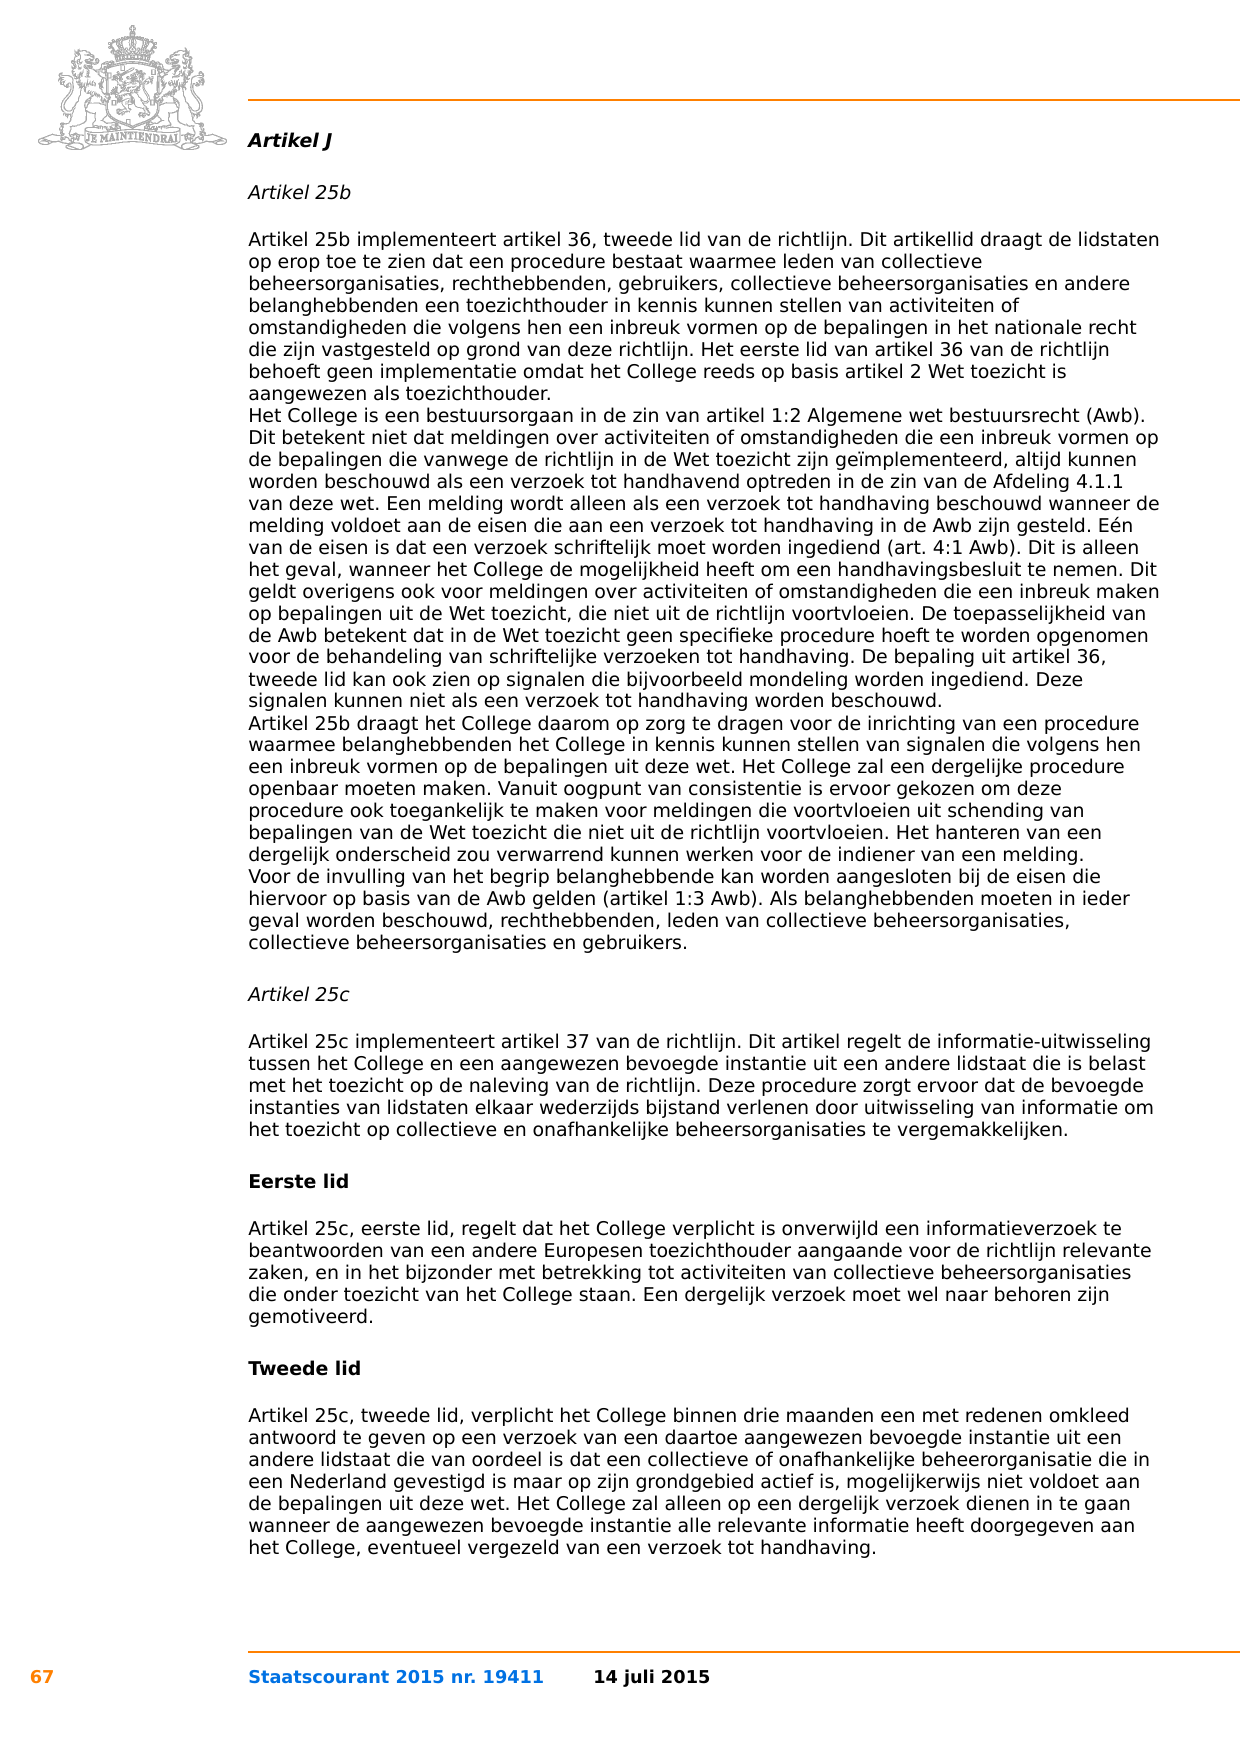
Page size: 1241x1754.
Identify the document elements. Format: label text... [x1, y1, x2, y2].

text Artikel 25c implementeert artikel 37 van de richtlijn. Dit artikel regelt de informatie-uitwisseling tussen het College en een aangewezen bevoegde instantie uit een andere lidstaat die is belast met het toezicht op de naleving van de richtlijn. Deze procedure zorgt ervoor dat de bevoegde instanties van lidstaten elkaar wederzijds bijstand verlenen door uitwisseling van informatie om het toezicht op collectieve en onafhankelijke beheersorganisaties te vergemakkelijken. [248, 1031, 1163, 1141]
subtitle Artikel 25c [248, 984, 1163, 1006]
text Artikel 25c, tweede lid, verplicht het College binnen drie maanden een met redenen omkleed antwoord te geven op een verzoek van een daartoe aangewezen bevoegde instantie uit een andere lidstaat die van oordeel is dat een collectieve of onafhankelijke beheerorganisatie die in een Nederland gevestigd is maar op zijn grondgebied actief is, mogelijkerwijs niet voldoet aan de bepalingen uit deze wet. Het College zal alleen op een dergelijk verzoek dienen in te gaan wanneer de aangewezen bevoegde instantie alle relevante informatie heeft doorgegeven aan het College, eventueel vergezeld van een verzoek tot handhaving. [248, 1405, 1163, 1559]
subtitle Tweede lid [248, 1358, 1163, 1380]
text Het College is een bestuursorgaan in de zin van artikel 1:2 Algemene wet bestuursrecht (Awb). Dit betekent niet dat meldingen over activiteiten of omstandigheden die een inbreuk vormen op de bepalingen die vanwege de richtlijn in de Wet toezicht zijn geïmplementeerd, altijd kunnen worden beschouwd als een verzoek tot handhavend optreden in de zin van de Afdeling 4.1.1 van deze wet. Een melding wordt alleen als een verzoek tot handhaving beschouwd wanneer de melding voldoet aan de eisen die aan een verzoek tot handhaving in de Awb zijn gesteld. Eén van de eisen is dat een verzoek schriftelijk moet worden ingediend (art. 4:1 Awb). Dit is alleen het geval, wanneer het College de mogelijkheid heeft om een handhavingsbesluit te nemen. Dit geldt overigens ook voor meldingen over activiteiten of omstandigheden die een inbreuk maken op bepalingen uit de Wet toezicht, die niet uit de richtlijn voortvloeien. De toepasselijkheid van de Awb betekent dat in de Wet toezicht geen specifieke procedure hoeft te worden opgenomen voor de behandeling van schriftelijke verzoeken tot handhaving. De bepaling uit artikel 36, tweede lid kan ook zien op signalen die bijvoorbeeld mondeling worden ingediend. Deze signalen kunnen niet als een verzoek tot handhaving worden beschouwd. [248, 405, 1163, 712]
subtitle Artikel J [248, 130, 1163, 152]
picture [38, 25, 227, 150]
text Artikel 25b draagt het College daarom op zorg te dragen voor de inrichting van een procedure waarmee belanghebbenden het College in kennis kunnen stellen van signalen die volgens hen een inbreuk vormen op de bepalingen uit deze wet. Het College zal een dergelijke procedure openbaar moeten maken. Vanuit oogpunt van consistentie is ervoor gekozen om deze procedure ook toegankelijk te maken voor meldingen die voortvloeien uit schending van bepalingen van de Wet toezicht die niet uit de richtlijn voortvloeien. Het hanteren van een dergelijk onderscheid zou verwarrend kunnen werken voor de indiener van een melding. [248, 712, 1163, 866]
subtitle Eerste lid [248, 1171, 1163, 1193]
text Voor de invulling van het begrip belanghebbende kan worden aangesloten bij de eisen die hiervoor op basis van de Awb gelden (artikel 1:3 Awb). Als belanghebbenden moeten in ieder geval worden beschouwd, rechthebbenden, leden van collectieve beheersorganisaties, collectieve beheersorganisaties en gebruikers. [248, 866, 1163, 954]
subtitle Artikel 25b [248, 182, 1163, 204]
text Artikel 25c, eerste lid, regelt dat het College verplicht is onverwijld een informatieverzoek te beantwoorden van een andere Europesen toezichthouder aangaande voor de richtlijn relevante zaken, en in het bijzonder met betrekking tot activiteiten van collectieve beheersorganisaties die onder toezicht van het College staan. Een dergelijk verzoek moet wel naar behoren zijn gemotiveerd. [248, 1218, 1163, 1328]
text Artikel 25b implementeert artikel 36, tweede lid van de richtlijn. Dit artikellid draagt de lidstaten op erop toe te zien dat een procedure bestaat waarmee leden van collectieve beheersorganisaties, rechthebbenden, gebruikers, collectieve beheersorganisaties en andere belanghebbenden een toezichthouder in kennis kunnen stellen van activiteiten of omstandigheden die volgens hen een inbreuk vormen op de bepalingen in het nationale recht die zijn vastgesteld op grond van deze richtlijn. Het eerste lid van artikel 36 van de richtlijn behoeft geen implementatie omdat het College reeds op basis artikel 2 Wet toezicht is aangewezen als toezichthouder. [248, 229, 1163, 405]
